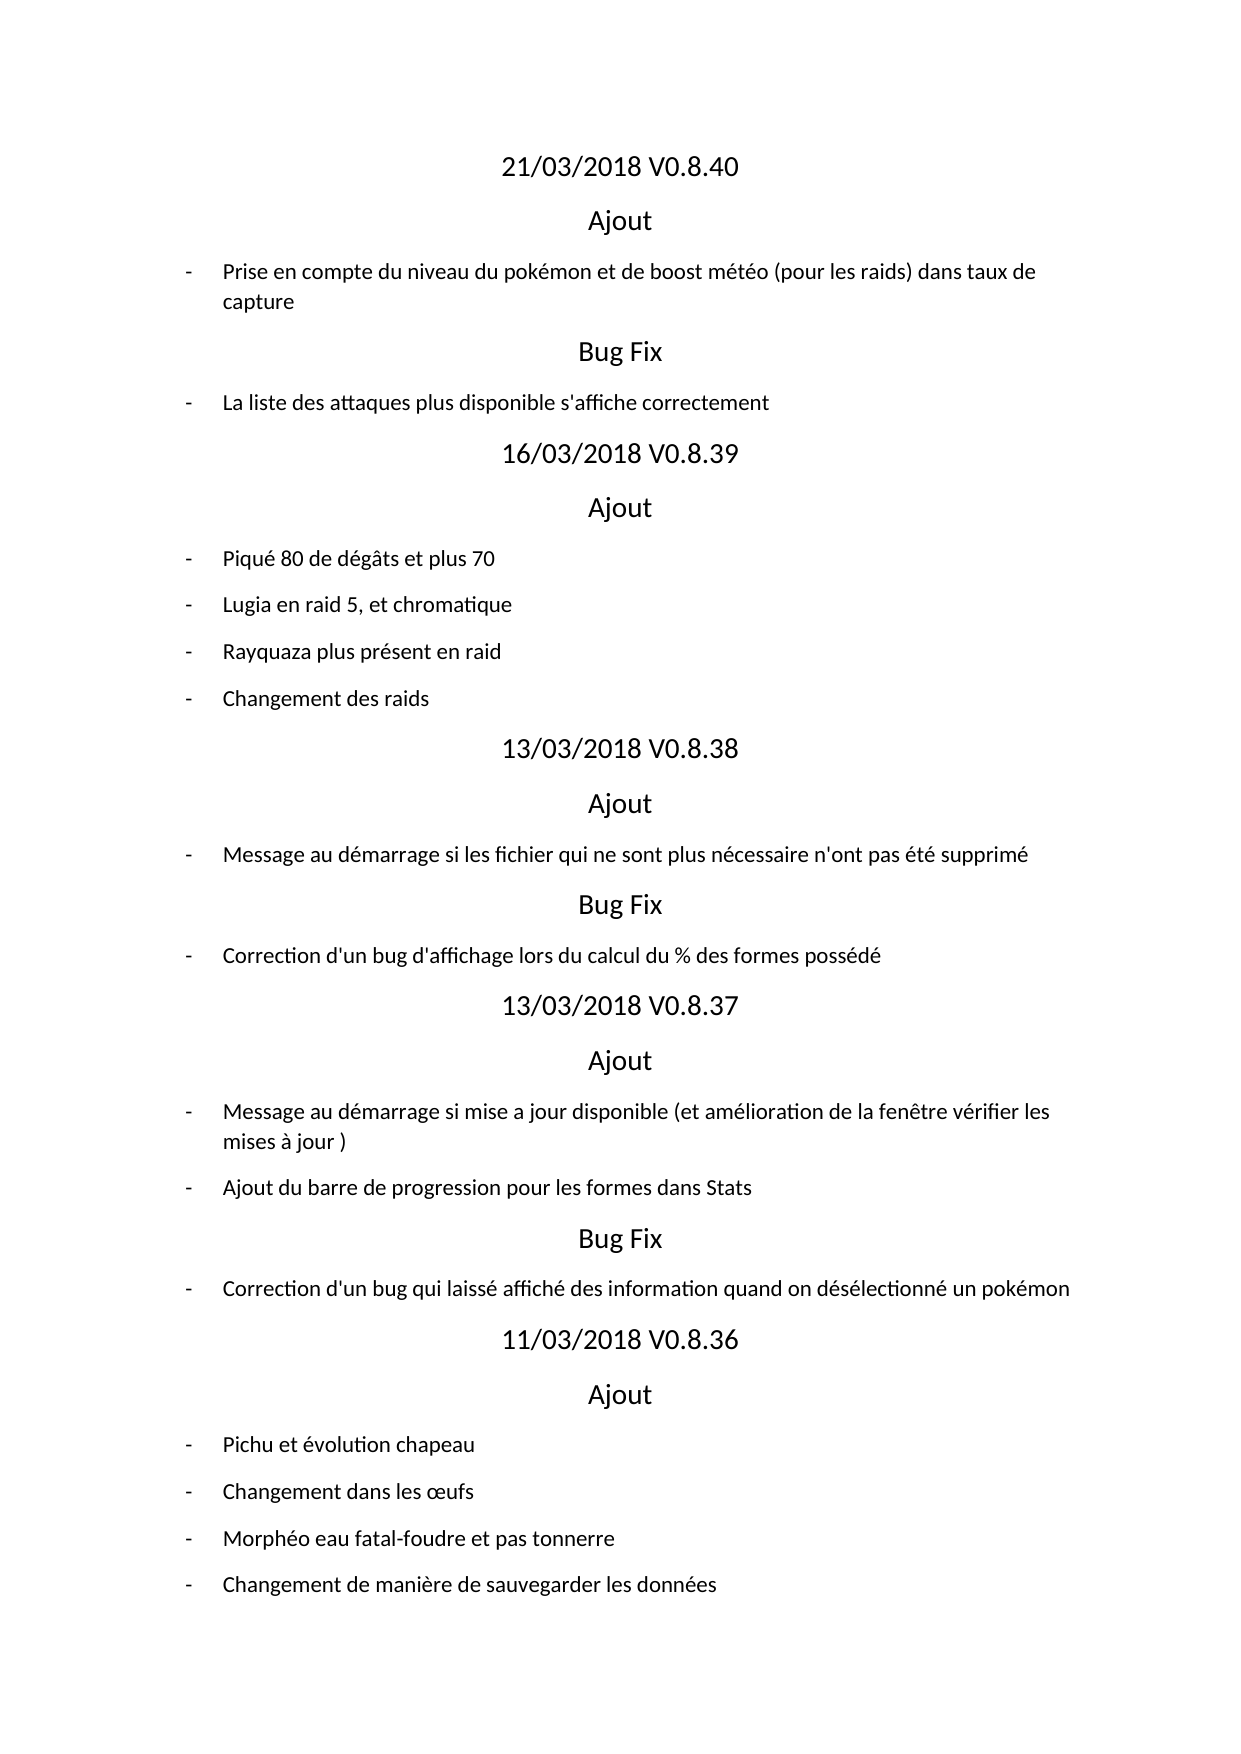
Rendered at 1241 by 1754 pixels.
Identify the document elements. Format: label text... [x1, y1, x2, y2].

list Changement dans les œufs [185, 1477, 1093, 1505]
text 13/03/2018 V0.8.37 [148, 987, 1093, 1023]
list Correction d'un bug qui laissé affiché des information quand on désélectionné un pokémon [185, 1274, 1093, 1303]
list Pichu et évolution chapeau [185, 1431, 1093, 1458]
list Bug Fix [148, 333, 1093, 369]
text 13/03/2018 V0.8.38 [148, 730, 1093, 766]
text Ajout [148, 1376, 1093, 1411]
list Prise en compte du niveau du pokémon et de boost météo (pour les raids) dans taux de capture [185, 257, 1093, 315]
list La liste des attaques plus disponible s'affiche correctement [185, 388, 1093, 416]
list Message au démarrage si mise a jour disponible (et amélioration de la fenêtre vérifier les mises à jour ) [185, 1097, 1093, 1155]
list Lugia en raid 5, et chromatique [185, 591, 1093, 619]
text 21/03/2018 V0.8.40 [148, 148, 1093, 183]
text Ajout [148, 202, 1093, 238]
list Message au démarrage si les fichier qui ne sont plus nécessaire n'ont pas été supprimé [185, 840, 1093, 868]
list Correction d'un bug d'affichage lors du calcul du % des formes possédé [185, 941, 1093, 969]
list Bug Fix [148, 1220, 1093, 1256]
text Ajout [148, 785, 1093, 821]
list Piqué 80 de dégâts et plus 70 [185, 544, 1093, 572]
text 11/03/2018 V0.8.36 [148, 1321, 1093, 1357]
text Ajout [148, 1042, 1093, 1078]
list Changement de manière de sauvegarder les données [185, 1570, 1093, 1598]
list Ajout du barre de progression pour les formes dans Stats [185, 1173, 1093, 1201]
list Changement des raids [185, 684, 1093, 712]
text 16/03/2018 V0.8.39 [148, 435, 1093, 470]
list Bug Fix [148, 886, 1093, 922]
list Rayquaza plus présent en raid [185, 637, 1093, 665]
list Morphéo eau fatal-foudre et pas tonnerre [185, 1524, 1093, 1552]
text Ajout [148, 489, 1093, 525]
